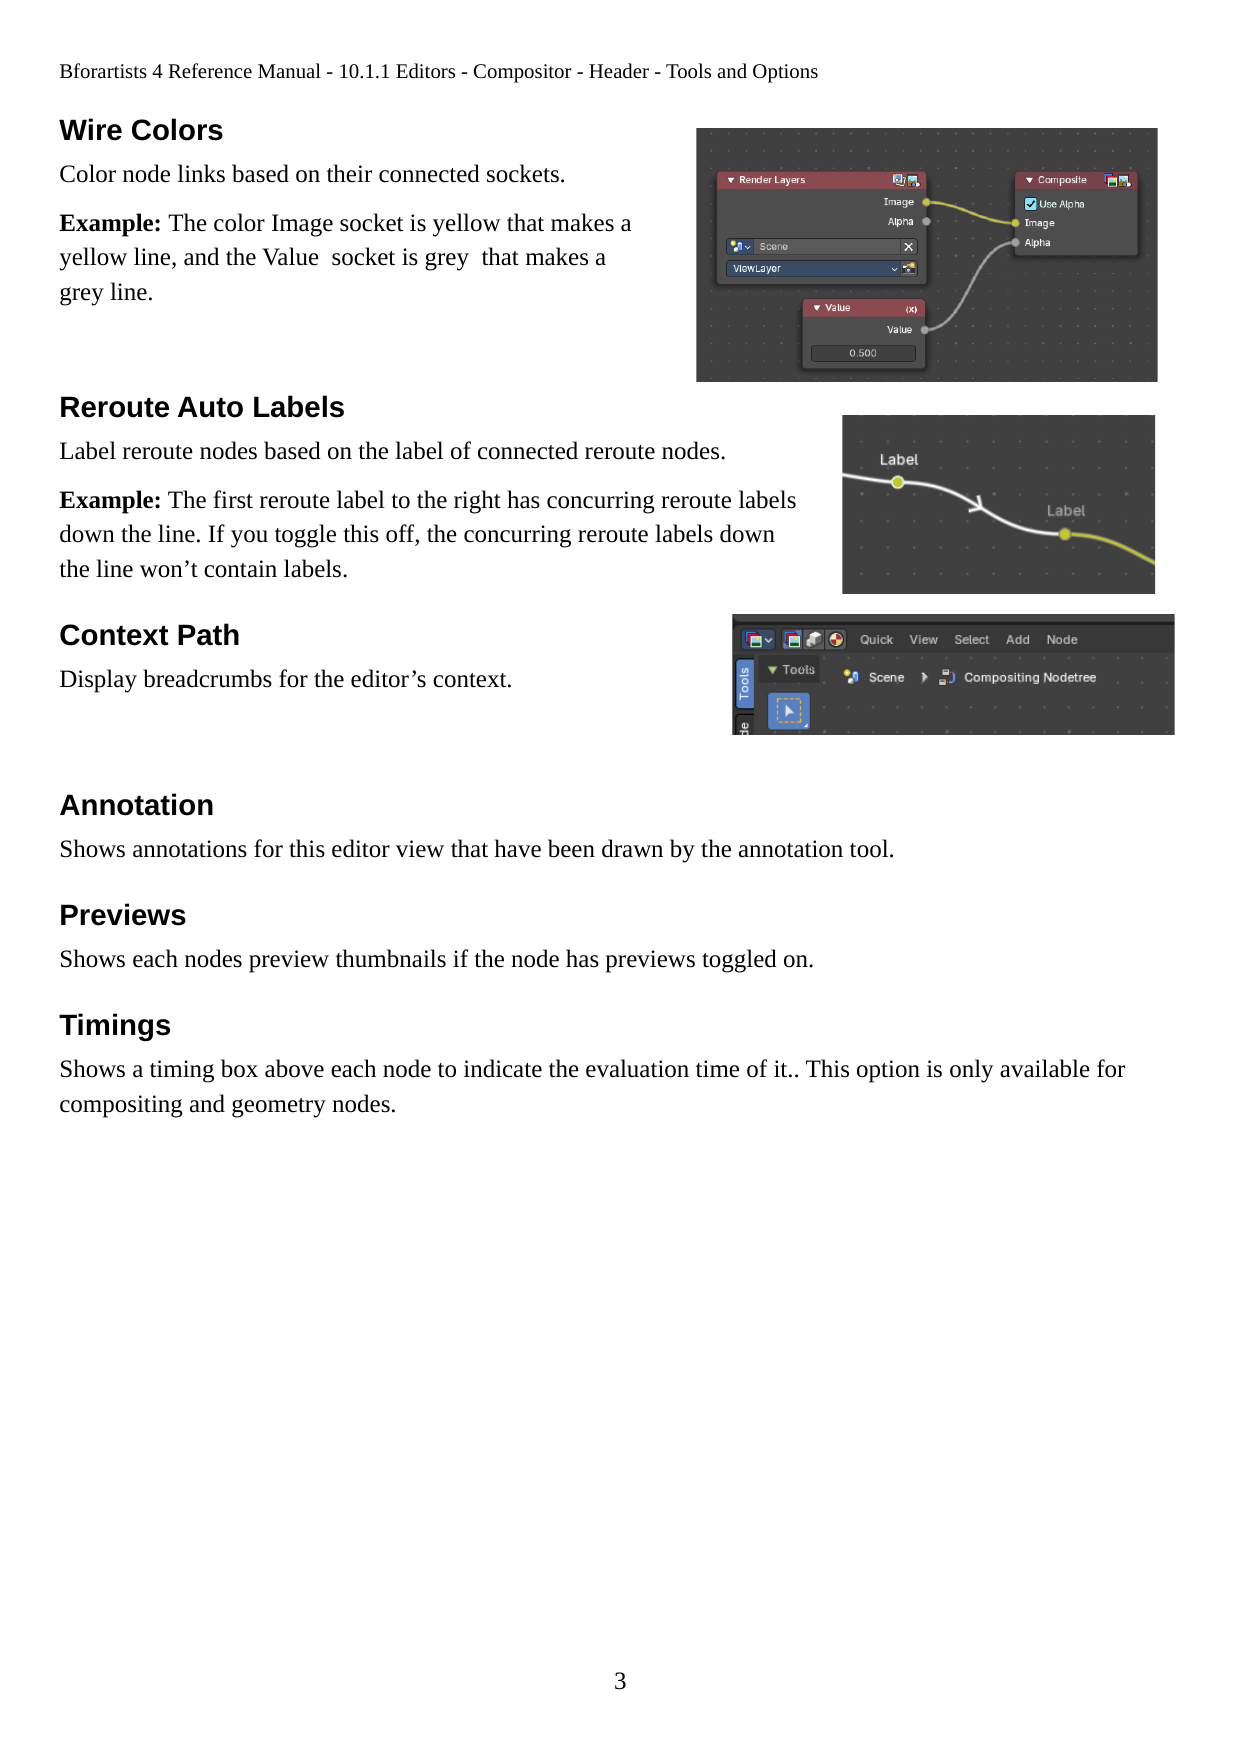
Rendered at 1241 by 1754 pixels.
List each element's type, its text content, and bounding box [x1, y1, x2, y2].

subtitle Context Path [59, 617, 732, 651]
text Shows each nodes preview thumbnails if the node has previews toggled on. [59, 944, 1181, 973]
text Example: The first reroute label to the right has concurring reroute labels down the line. If you toggle this off, the concurring reroute labels down the line won’t contain labels. [59, 485, 842, 583]
text Example: The color Image socket is yellow that makes a yellow line, and the Value socket is grey that makes a grey line. [59, 208, 696, 306]
subtitle Annotation [59, 788, 1181, 822]
text Shows a timing box above each node to indicate the evaluation time of it.. This option is only available for compositing and geometry nodes. [59, 1054, 1181, 1117]
subtitle Wire Colors [59, 113, 1181, 146]
picture [842, 415, 1156, 594]
text Color node links based on their connected sockets. [59, 159, 696, 188]
text Display breadcrumbs for the editor’s context. [59, 664, 732, 692]
picture [732, 614, 1175, 735]
picture [696, 128, 1158, 382]
text Shows annotations for this editor view that have been drawn by the annotation tool. [59, 834, 1181, 863]
subtitle Previews [59, 898, 1181, 932]
text Label reroute nodes based on the label of connected reroute nodes. [59, 436, 842, 464]
subtitle Reroute Auto Labels [59, 389, 1181, 423]
subtitle Timings [59, 1008, 1181, 1042]
